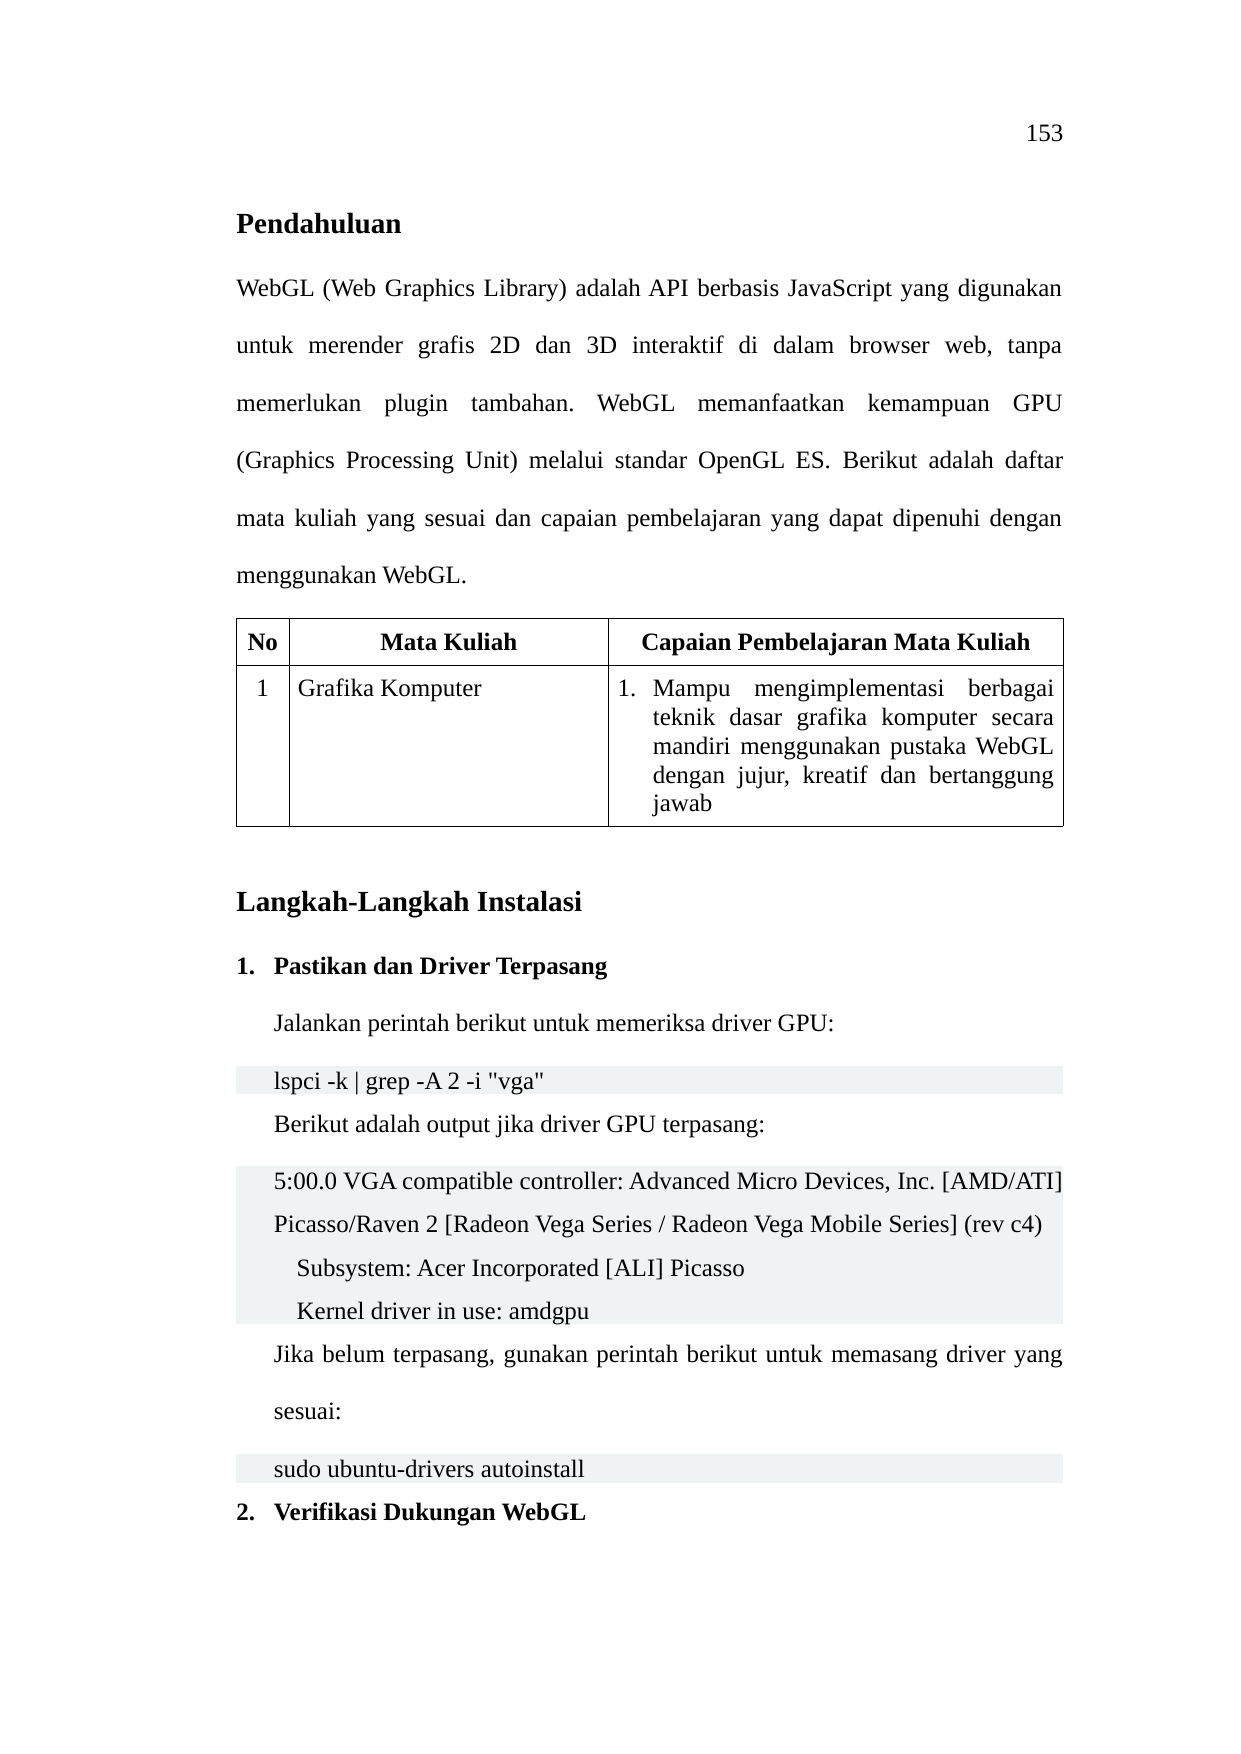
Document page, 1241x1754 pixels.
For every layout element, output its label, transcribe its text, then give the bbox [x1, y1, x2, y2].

table_header Mata Kuliah [290, 619, 608, 664]
list Jika belum terpasang, gunakan perintah berikut untuk memasang driver yang sesuai: [236, 1339, 1063, 1425]
list Subsystem: Acer Incorporated [ALI] Picasso [236, 1253, 1063, 1281]
list sudo ubuntu-drivers autoinstall [236, 1454, 1063, 1483]
list Jalankan perintah berikut untuk memeriksa driver GPU: [236, 1008, 1063, 1037]
list 5:00.0 VGA compatible controller: Advanced Micro Devices, Inc. [AMD/ATI] Picasso/Raven 2 [Radeon Vega Series / Radeon Vega Mobile Series] (rev c4) [236, 1166, 1063, 1238]
table_header Capaian Pembelajaran Mata Kuliah [609, 619, 1063, 664]
text Pendahuluan [236, 206, 1063, 239]
list Kernel driver in use: amdgpu [236, 1296, 1063, 1324]
table_cell Mampu mengimplementasi berbagai teknik dasar grafika komputer secara mandiri menggunakan pustaka WebGL dengan jujur, kreatif dan bertanggung jawab [609, 666, 1063, 826]
table_header No [237, 619, 289, 664]
text Langkah-Langkah Instalasi [236, 884, 1063, 917]
table_cell 1 [237, 666, 289, 826]
list Pastikan dan Driver Terpasang [236, 951, 1063, 979]
text WebGL (Web Graphics Library) adalah API berbasis JavaScript yang digunakan untuk merender grafis 2D dan 3D interaktif di dalam browser web, tanpa memerlukan plugin tambahan. WebGL memanfaatkan kemampuan GPU (Graphics Processing Unit) melalui standar OpenGL ES. Berikut adalah daftar mata kuliah yang sesuai dan capaian pembelajaran yang dapat dipenuhi dengan menggunakan WebGL. [236, 273, 1063, 589]
list Berikut adalah output jika driver GPU terpasang: [236, 1109, 1063, 1138]
list lspci -k | grep -A 2 -i "vga" [236, 1066, 1063, 1094]
list Verifikasi Dukungan WebGL [236, 1497, 1063, 1526]
table_cell Grafika Komputer [290, 666, 608, 826]
